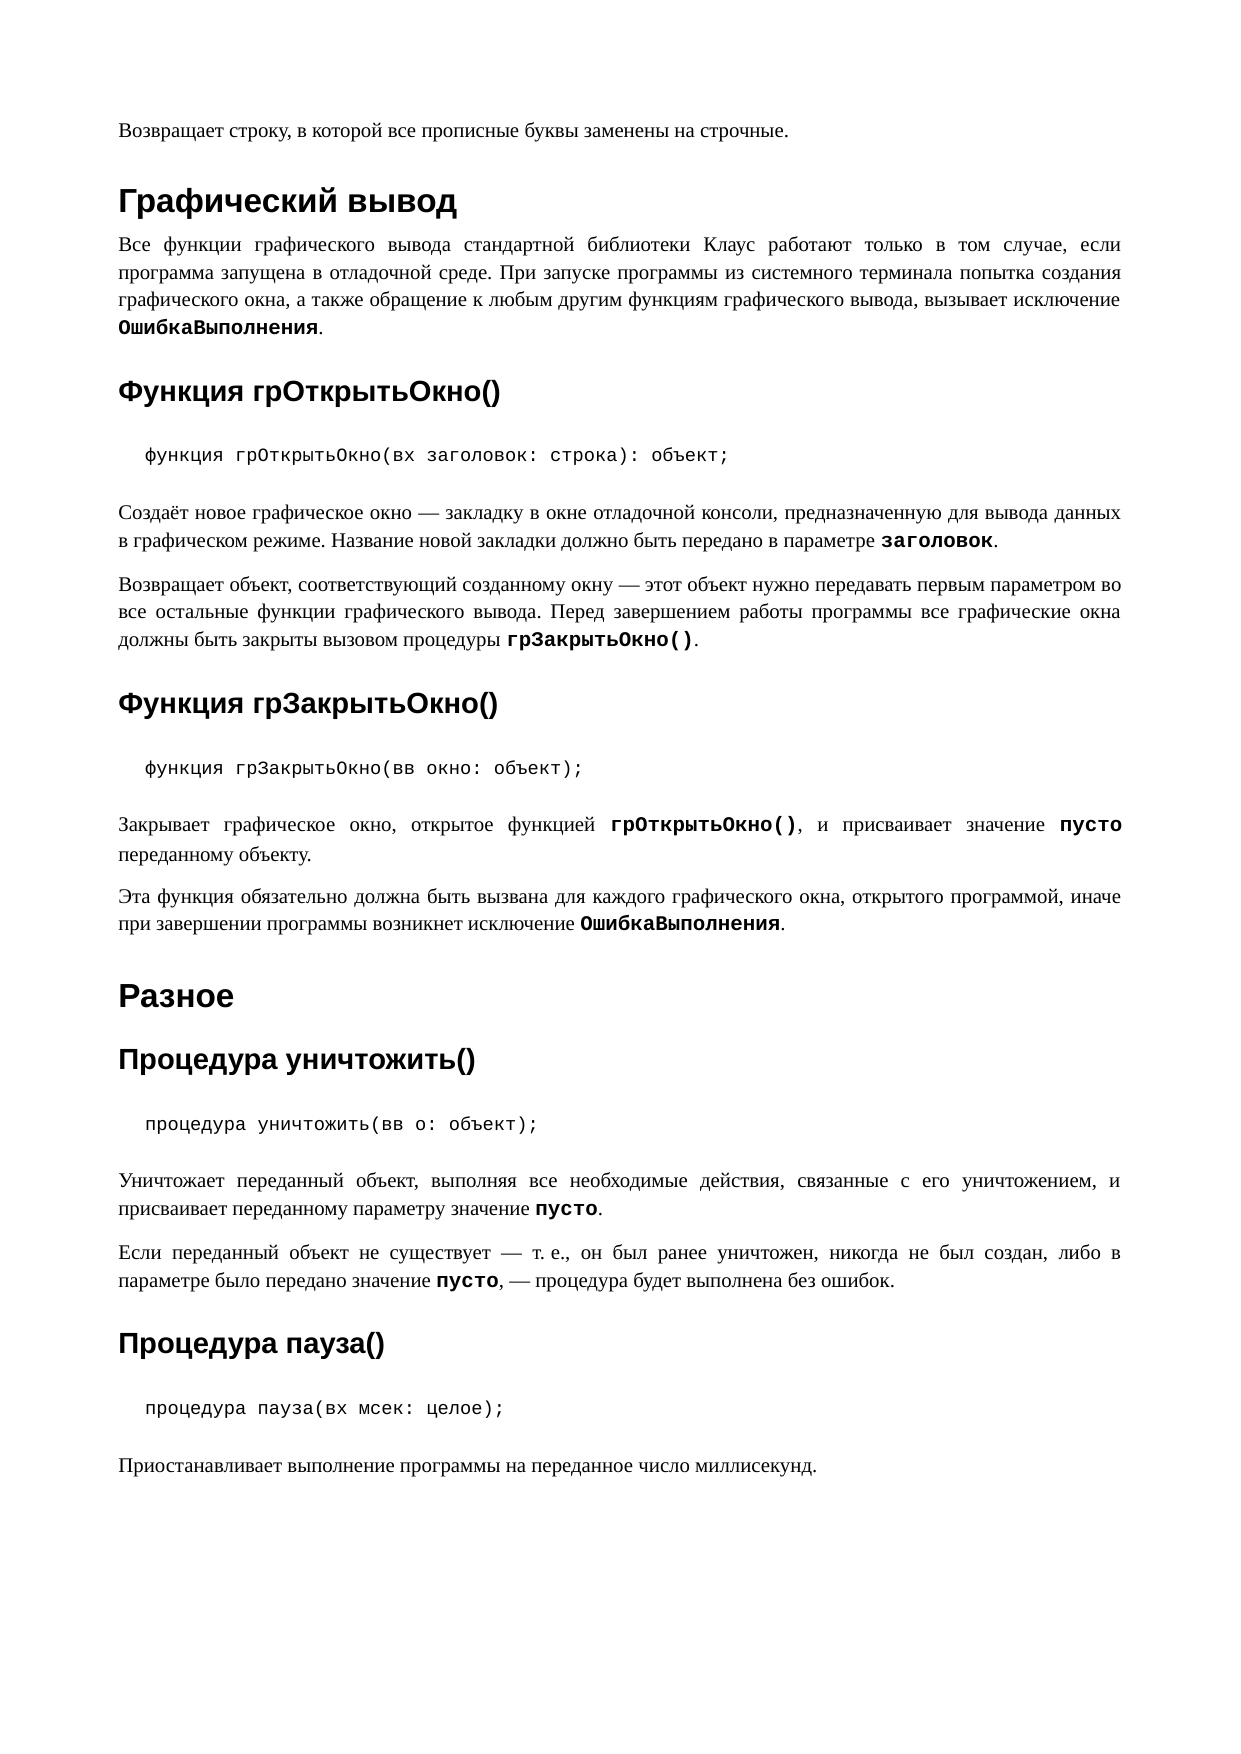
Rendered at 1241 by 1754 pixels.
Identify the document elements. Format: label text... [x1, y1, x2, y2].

text Приостанавливает выполнение программы на переданное число миллисекунд. [118, 1453, 1122, 1477]
text Возвращает объект, соответствующий созданному окну — этот объект нужно передавать первым параметром во все остальные функции графического вывода. Перед завершением работы программы все графические окна должны быть закрыты вызовом процедуры грЗакрытьОкно(). [118, 572, 1122, 653]
subtitle Процедура уничтожить() [118, 1042, 1122, 1075]
subtitle Разное [118, 976, 1122, 1015]
subtitle Графический вывод [118, 181, 1122, 219]
text процедура уничтожить(вв о: объект); [136, 1106, 1104, 1144]
text Эта функция обязательно должна быть вызвана для каждого графического окна, открытого программой, иначе при завершении программы возникнет исключение ОшибкаВыполнения. [118, 884, 1122, 937]
text Все функции графического вывода стандартной библиотеки Клаус работают только в том случае, если программа запущена в отладочной среде. При запуске программы из системного терминала попытка создания графического окна, а также обращение к любым другим функциям графического вывода, вызывает исключение ОшибкаВыполнения. [118, 232, 1122, 341]
subtitle Функция грОткрытьОкно() [118, 374, 1122, 407]
subtitle Функция грЗакрытьОкно() [118, 686, 1122, 719]
text Закрывает графическое окно, открытое функцией грОткрытьОкно(), и присваивает значение пусто переданному объекту. [118, 812, 1122, 866]
text Если переданный объект не существует — т. е., он был ранее уничтожен, никогда не был создан, либо в параметре было передано значение пусто, — процедура будет выполнена без ошибок. [118, 1240, 1122, 1293]
text функция грЗакрытьОкно(вв окно: объект); [136, 749, 1104, 788]
subtitle Процедура пауза() [118, 1326, 1122, 1360]
text Возвращает строку, в которой все прописные буквы заменены на строчные. [118, 118, 1122, 142]
text Уничтожает переданный объект, выполняя все необходимые действия, связанные с его уничтожением, и присваивает переданному параметру значение пусто. [118, 1168, 1122, 1222]
text Создаёт новое графическое окно — закладку в окне отладочной консоли, предназначенную для вывода данных в графическом режиме. Название новой закладки должно быть передано в параметре заголовок. [118, 500, 1122, 553]
text процедура пауза(вх мсек: целое); [136, 1390, 1104, 1429]
text функция грОткрытьОкно(вх заголовок: строка): объект; [136, 437, 1104, 476]
